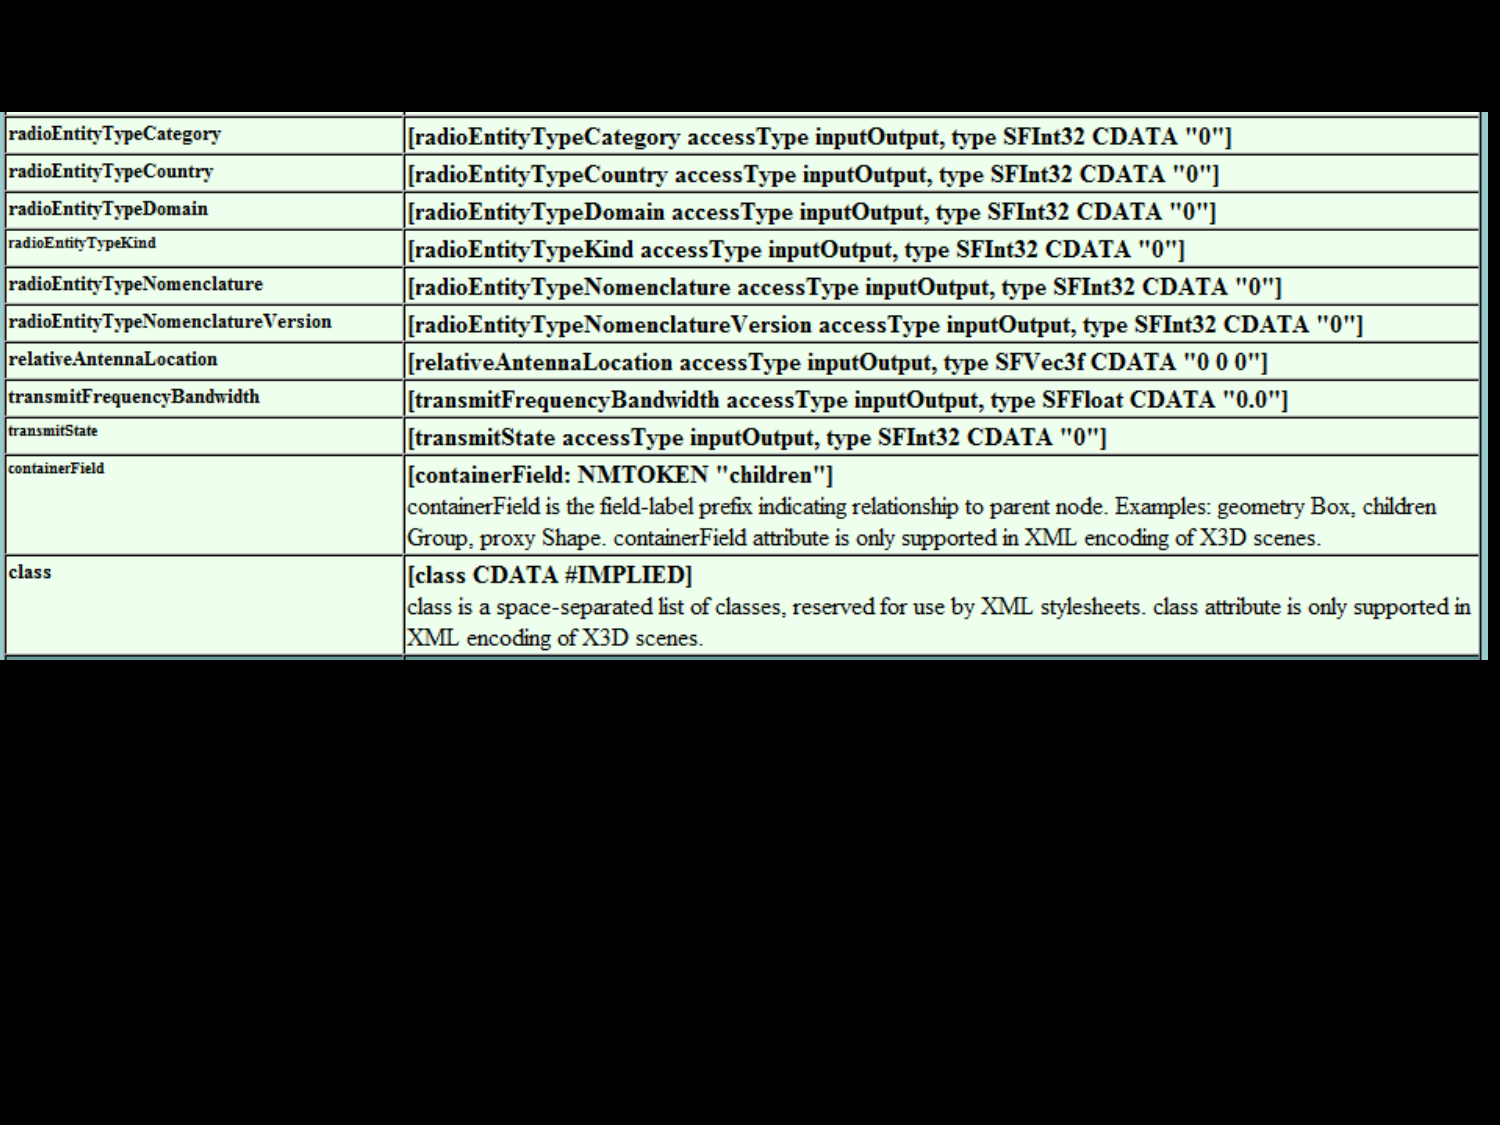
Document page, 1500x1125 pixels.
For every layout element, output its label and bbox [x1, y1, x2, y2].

picture [0, 112, 1488, 660]
text_box [0, 0, 1500, 1125]
